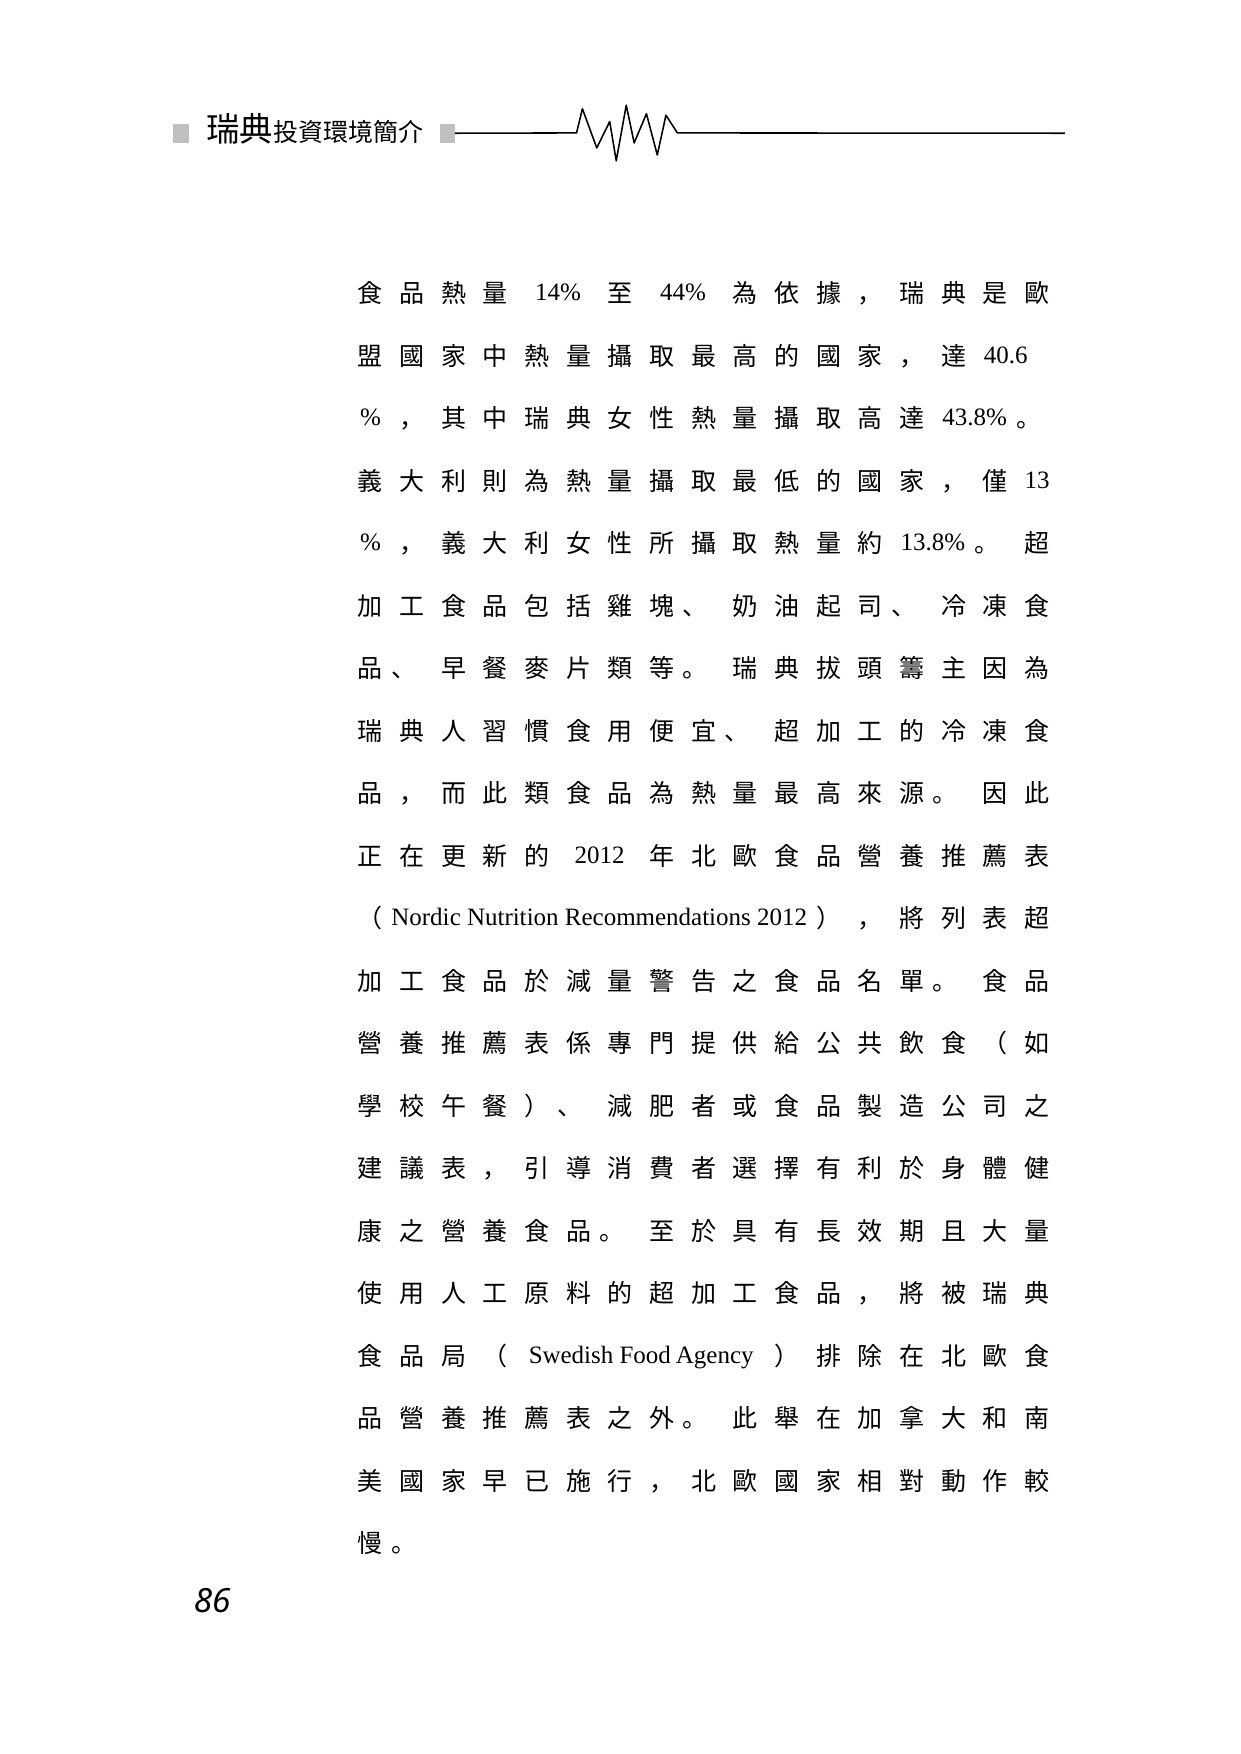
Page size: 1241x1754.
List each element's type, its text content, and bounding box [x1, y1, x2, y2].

text 食品熱量14%至44%為依據，瑞典是歐盟國家中熱量攝取最高的國家，達40.6%，其中瑞典女性熱量攝取高達43.8%。義大利則為熱量攝取最低的國家，僅13%，義大利女性所攝取熱量約13.8%。超加工食品包括雞塊、奶油起司、冷凍食品、早餐麥片類等。瑞典拔頭籌主因為瑞典人習慣食用便宜、超加工的冷凍食品，而此類食品為熱量最高來源。因此正在更新的2012年北歐食品營養推薦表（Nordic Nutrition Recommendations 2012），將列表超加工食品於減量警告之食品名單。食品營養推薦表係專門提供給公共飲食（如學校午餐）、減肥者或食品製造公司之建議表，引導消費者選擇有利於身體健康之營養食品。至於具有長效期且大量使用人工原料的超加工食品，將被瑞典食品局（Swedish Food Agency）排除在北歐食品營養推薦表之外。此舉在加拿大和南美國家早已施行，北歐國家相對動作較慢。 [330, 250, 1058, 1563]
